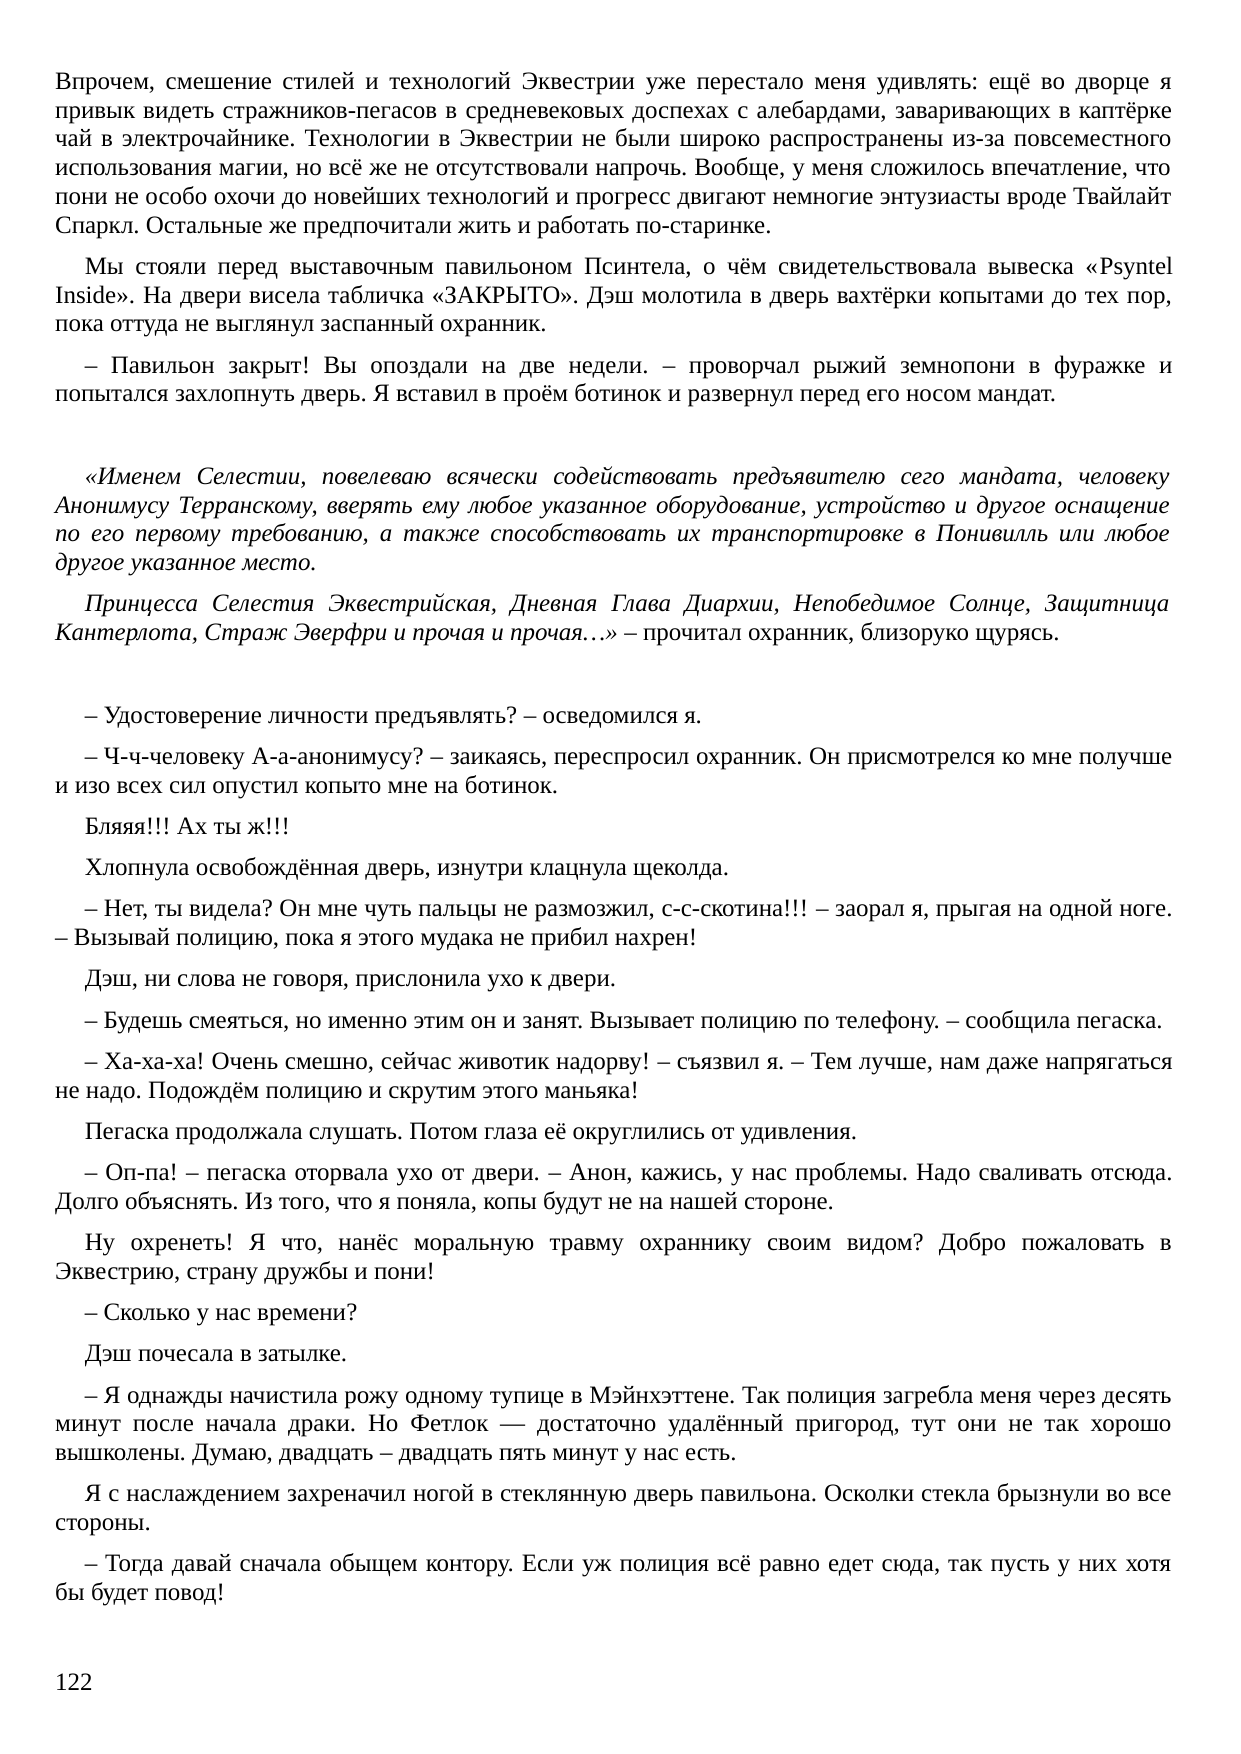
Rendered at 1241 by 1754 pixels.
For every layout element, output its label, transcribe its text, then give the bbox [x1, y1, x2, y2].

text Я с наслаждением захреначил ногой в стеклянную дверь павильона. Осколки стекла брызнули во все стороны. [55, 1478, 1173, 1536]
text Мы стояли перед выставочным павильоном Псинтела, о чём свидетельствовала вывеска «Psyntel Inside». На двери висела табличка «ЗАКРЫТО». Дэш молотила в дверь вахтёрки копытами до тех пор, пока оттуда не выглянул заспанный охранник. [55, 251, 1173, 337]
text – Удостоверение личности предъявлять? – осведомился я. [55, 700, 1173, 728]
text – Оп-па! – пегаска оторвала ухо от двери. – Анон, кажись, у нас проблемы. Надо сваливать отсюда. Долго объяснять. Из того, что я поняла, копы будут не на нашей стороне. [55, 1157, 1173, 1215]
text – Павильон закрыт! Вы опоздали на две недели. – проворчал рыжий земнопони в фуражке и попытался захлопнуть дверь. Я вставил в проём ботинок и развернул перед его носом мандат. [55, 350, 1173, 407]
text Принцесса Селестия Эквестрийская, Дневная Глава Диархии, Непобедимое Солнце, Защитница Кантерлота, Страж Эверфри и прочая и прочая…» – прочитал охранник, близоруко щурясь. [55, 588, 1173, 646]
text Дэш, ни слова не говоря, прислонила ухо к двери. [55, 963, 1173, 992]
text – Я однажды начистила рожу одному тупице в Мэйнхэттене. Так полиция загребла меня через десять минут после начала драки. Но Фетлок — достаточно удалённый пригород, тут они не так хорошо вышколены. Думаю, двадцать – двадцать пять минут у нас есть. [55, 1380, 1173, 1466]
text – Ха-ха-ха! Очень смешно, сейчас животик надорву! – съязвил я. – Тем лучше, нам даже напрягаться не надо. Подождём полицию и скрутим этого маньяка! [55, 1046, 1173, 1103]
text «Именем Селестии, повелеваю всячески содействовать предъявителю сего мандата, человеку Анонимусу Терранскому, вверять ему любое указанное оборудование, устройство и другое оснащение по его первому требованию, а также способствовать их транспортировке в Понивилль или любое другое указанное место. [55, 461, 1173, 576]
text – Ч-ч-человеку А-а-анонимусу? – заикаясь, переспросил охранник. Он присмотрелся ко мне получше и изо всех сил опустил копыто мне на ботинок. [55, 741, 1173, 798]
text – Будешь смеяться, но именно этим он и занят. Вызывает полицию по телефону. – сообщила пегаска. [55, 1005, 1173, 1033]
text Хлопнула освобождённая дверь, изнутри клацнула щеколда. [55, 852, 1173, 881]
text – Тогда давай сначала обыщем контору. Если уж полиция всё равно едет сюда, так пусть у них хотя бы будет повод! [55, 1548, 1173, 1606]
text Ну охренеть! Я что, нанёс моральную травму охраннику своим видом? Добро пожаловать в Эквестрию, страну дружбы и пони! [55, 1227, 1173, 1285]
text Бляяя!!! Ах ты ж!!! [55, 811, 1173, 840]
text – Сколько у нас времени? [55, 1297, 1173, 1326]
text – Нет, ты видела? Он мне чуть пальцы не размозжил, с-с-скотина!!! – заорал я, прыгая на одной ноге. – Вызывай полицию, пока я этого мудака не прибил нахрен! [55, 893, 1173, 951]
text Пегаска продолжала слушать. Потом глаза её округлились от удивления. [55, 1116, 1173, 1145]
text Дэш почесала в затылке. [55, 1338, 1173, 1367]
text Впрочем, смешение стилей и технологий Эквестрии уже перестало меня удивлять: ещё во дворце я привык видеть стражников-пегасов в средневековых доспехах с алебардами, заваривающих в каптёрке чай в электрочайнике. Технологии в Эквестрии не были широко распространены из-за повсеместного использования магии, но всё же не отсутствовали напрочь. Вообще, у меня сложилось впечатление, что пони не особо охочи до новейших технологий и прогресс двигают немногие энтузиасты вроде Твайлайт Спаркл. Остальные же предпочитали жить и работать по-старинке. [55, 66, 1173, 238]
